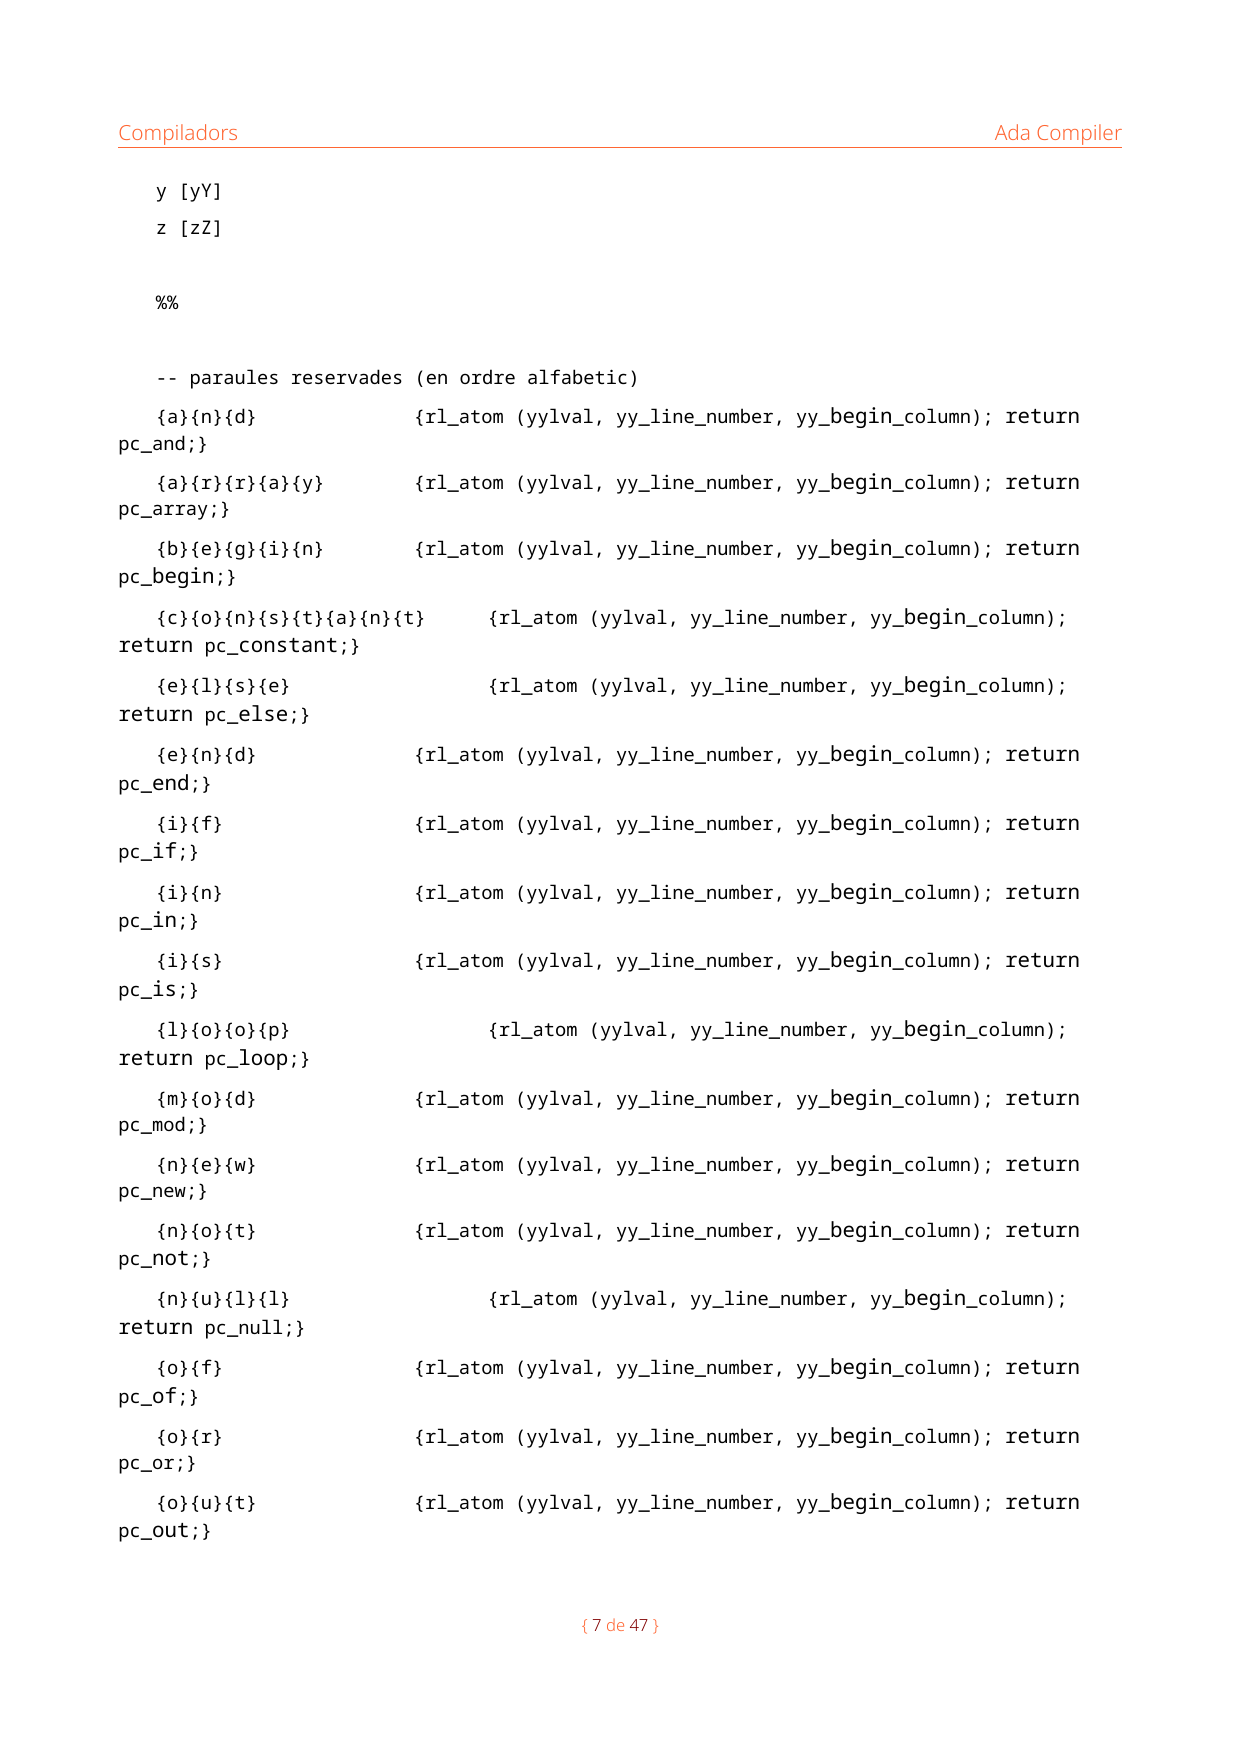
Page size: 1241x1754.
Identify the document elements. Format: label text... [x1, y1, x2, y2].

text {e}{l}{s}{e} {rl_atom (yylval, yy_line_number, yy_begin_column); return pc_else;} [118, 671, 1122, 727]
text {l}{o}{o}{p} {rl_atom (yylval, yy_line_number, yy_begin_column); return pc_loop;} [118, 1014, 1122, 1071]
text {i}{f} {rl_atom (yylval, yy_line_number, yy_begin_column); return pc_if;} [118, 808, 1122, 865]
text {i}{s} {rl_atom (yylval, yy_line_number, yy_begin_column); return pc_is;} [118, 946, 1122, 1002]
text {a}{r}{r}{a}{y} {rl_atom (yylval, yy_line_number, yy_begin_column); return pc_array;} [118, 467, 1122, 521]
text {n}{u}{l}{l} {rl_atom (yylval, yy_line_number, yy_begin_column); return pc_null;} [118, 1283, 1122, 1340]
text {o}{f} {rl_atom (yylval, yy_line_number, yy_begin_column); return pc_of;} [118, 1352, 1122, 1409]
text {n}{e}{w} {rl_atom (yylval, yy_line_number, yy_begin_column); return pc_new;} [118, 1149, 1122, 1203]
text {n}{o}{t} {rl_atom (yylval, yy_line_number, yy_begin_column); return pc_not;} [118, 1215, 1122, 1272]
text -- paraules reservades (en ordre alfabetic) [118, 364, 1122, 389]
text {m}{o}{d} {rl_atom (yylval, yy_line_number, yy_begin_column); return pc_mod;} [118, 1083, 1122, 1137]
text {e}{n}{d} {rl_atom (yylval, yy_line_number, yy_begin_column); return pc_end;} [118, 739, 1122, 796]
text %% [118, 289, 1122, 315]
text z [zZ] [118, 214, 1122, 240]
text y [yY] [118, 177, 1122, 203]
text {b}{e}{g}{i}{n} {rl_atom (yylval, yy_line_number, yy_begin_column); return pc_begin;} [118, 533, 1122, 590]
text {i}{n} {rl_atom (yylval, yy_line_number, yy_begin_column); return pc_in;} [118, 877, 1122, 934]
text {o}{r} {rl_atom (yylval, yy_line_number, yy_begin_column); return pc_or;} [118, 1421, 1122, 1475]
text {o}{u}{t} {rl_atom (yylval, yy_line_number, yy_begin_column); return pc_out;} [118, 1487, 1122, 1544]
text {c}{o}{n}{s}{t}{a}{n}{t} {rl_atom (yylval, yy_line_number, yy_begin_column); return pc_constant;} [118, 602, 1122, 659]
text {a}{n}{d} {rl_atom (yylval, yy_line_number, yy_begin_column); return pc_and;} [118, 401, 1122, 455]
